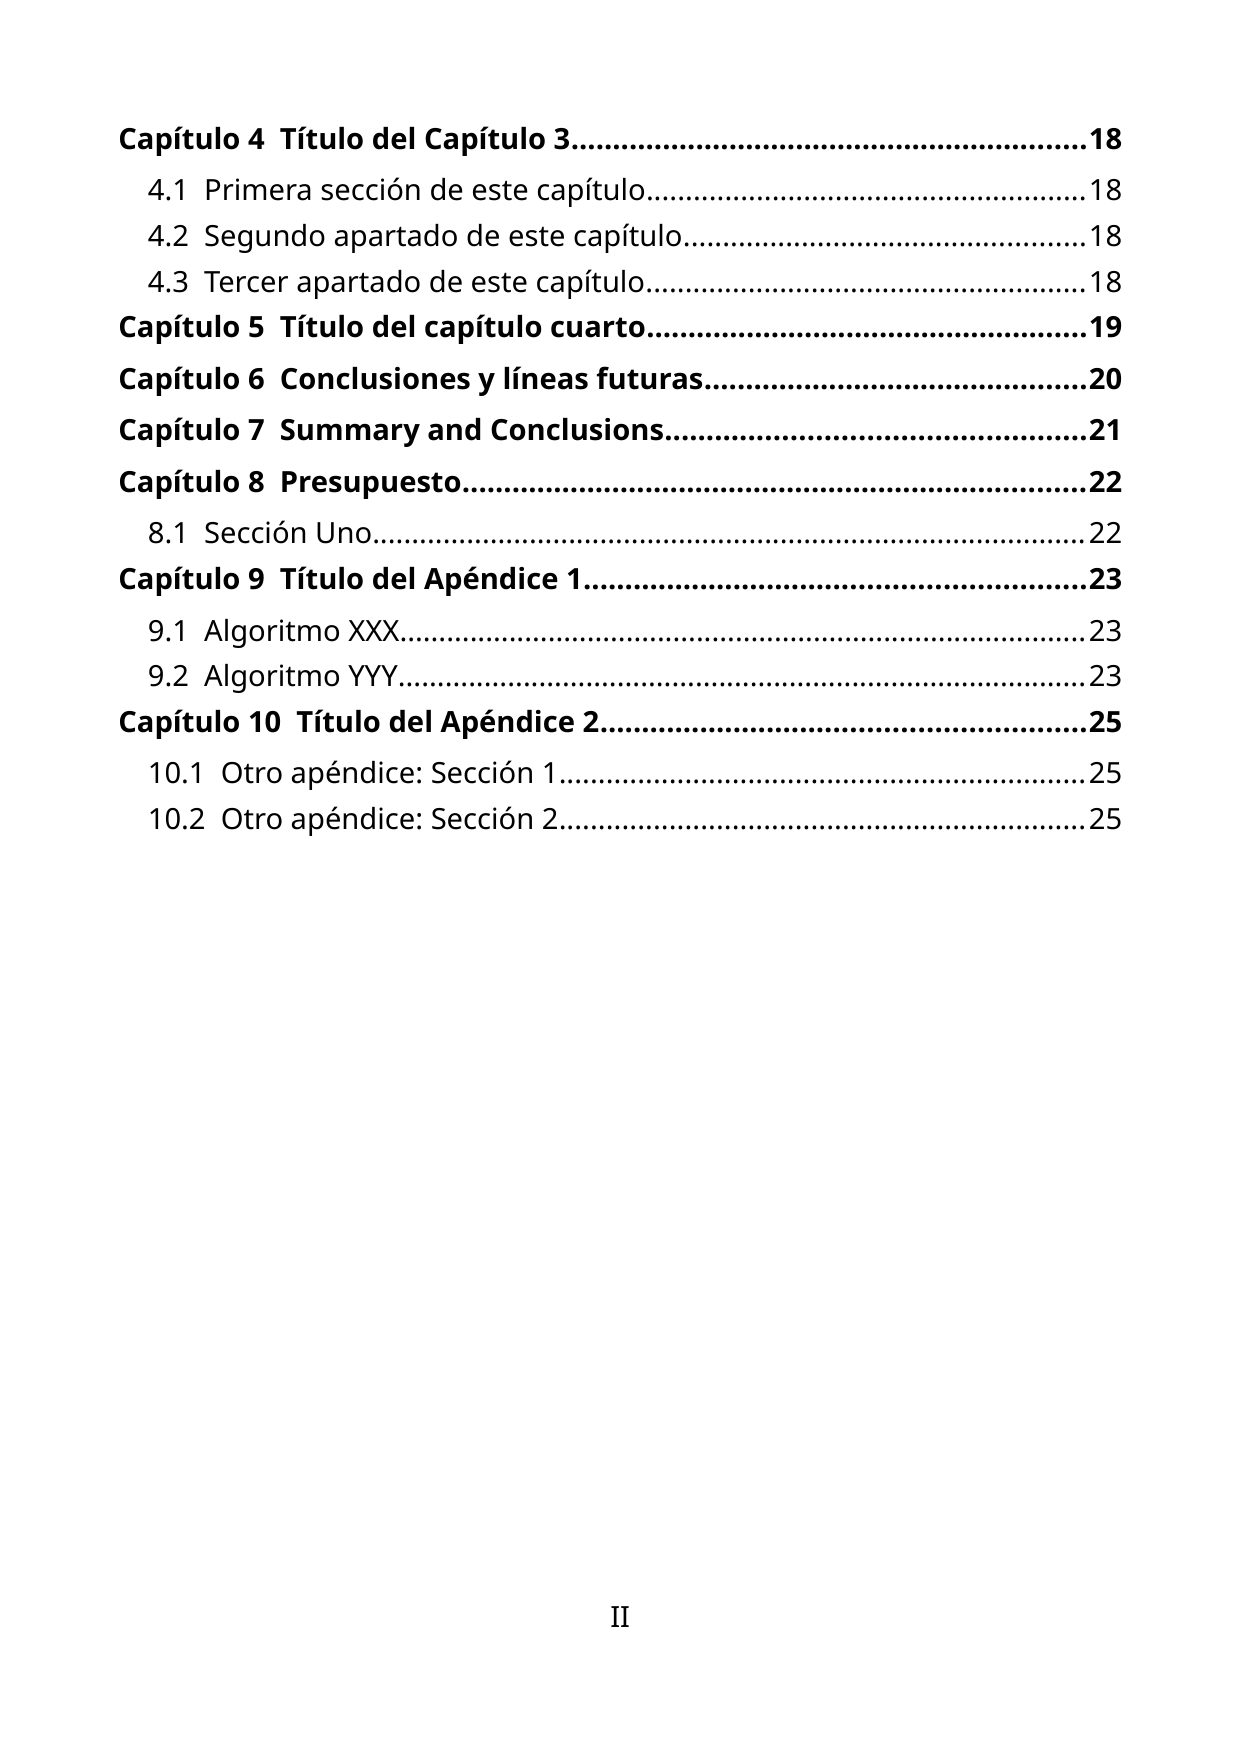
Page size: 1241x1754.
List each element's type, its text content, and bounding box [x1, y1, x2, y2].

text Capítulo 5 Título del capítulo cuarto 19 [118, 307, 1122, 346]
text 10.2 Otro apéndice: Sección 2 25 [148, 798, 1122, 838]
text 9.1 Algoritmo XXX 23 [148, 610, 1122, 650]
text 4.2 Segundo apartado de este capítulo 18 [148, 215, 1122, 255]
text 9.2 Algoritmo YYY 23 [148, 656, 1122, 695]
text Capítulo 7 Summary and Conclusions 21 [118, 410, 1122, 449]
text Capítulo 10 Título del Apéndice 2 25 [118, 701, 1122, 741]
text Capítulo 4 Título del Capítulo 3 18 [118, 118, 1122, 158]
text 8.1 Sección Uno 22 [148, 513, 1122, 552]
text 4.1 Primera sección de este capítulo 18 [148, 170, 1122, 209]
text 4.3 Tercer apartado de este capítulo 18 [148, 261, 1122, 301]
text 10.1 Otro apéndice: Sección 1 25 [148, 753, 1122, 792]
text Capítulo 6 Conclusiones y líneas futuras 20 [118, 358, 1122, 398]
text Capítulo 8 Presupuesto 22 [118, 461, 1122, 501]
text Capítulo 9 Título del Apéndice 1 23 [118, 558, 1122, 598]
